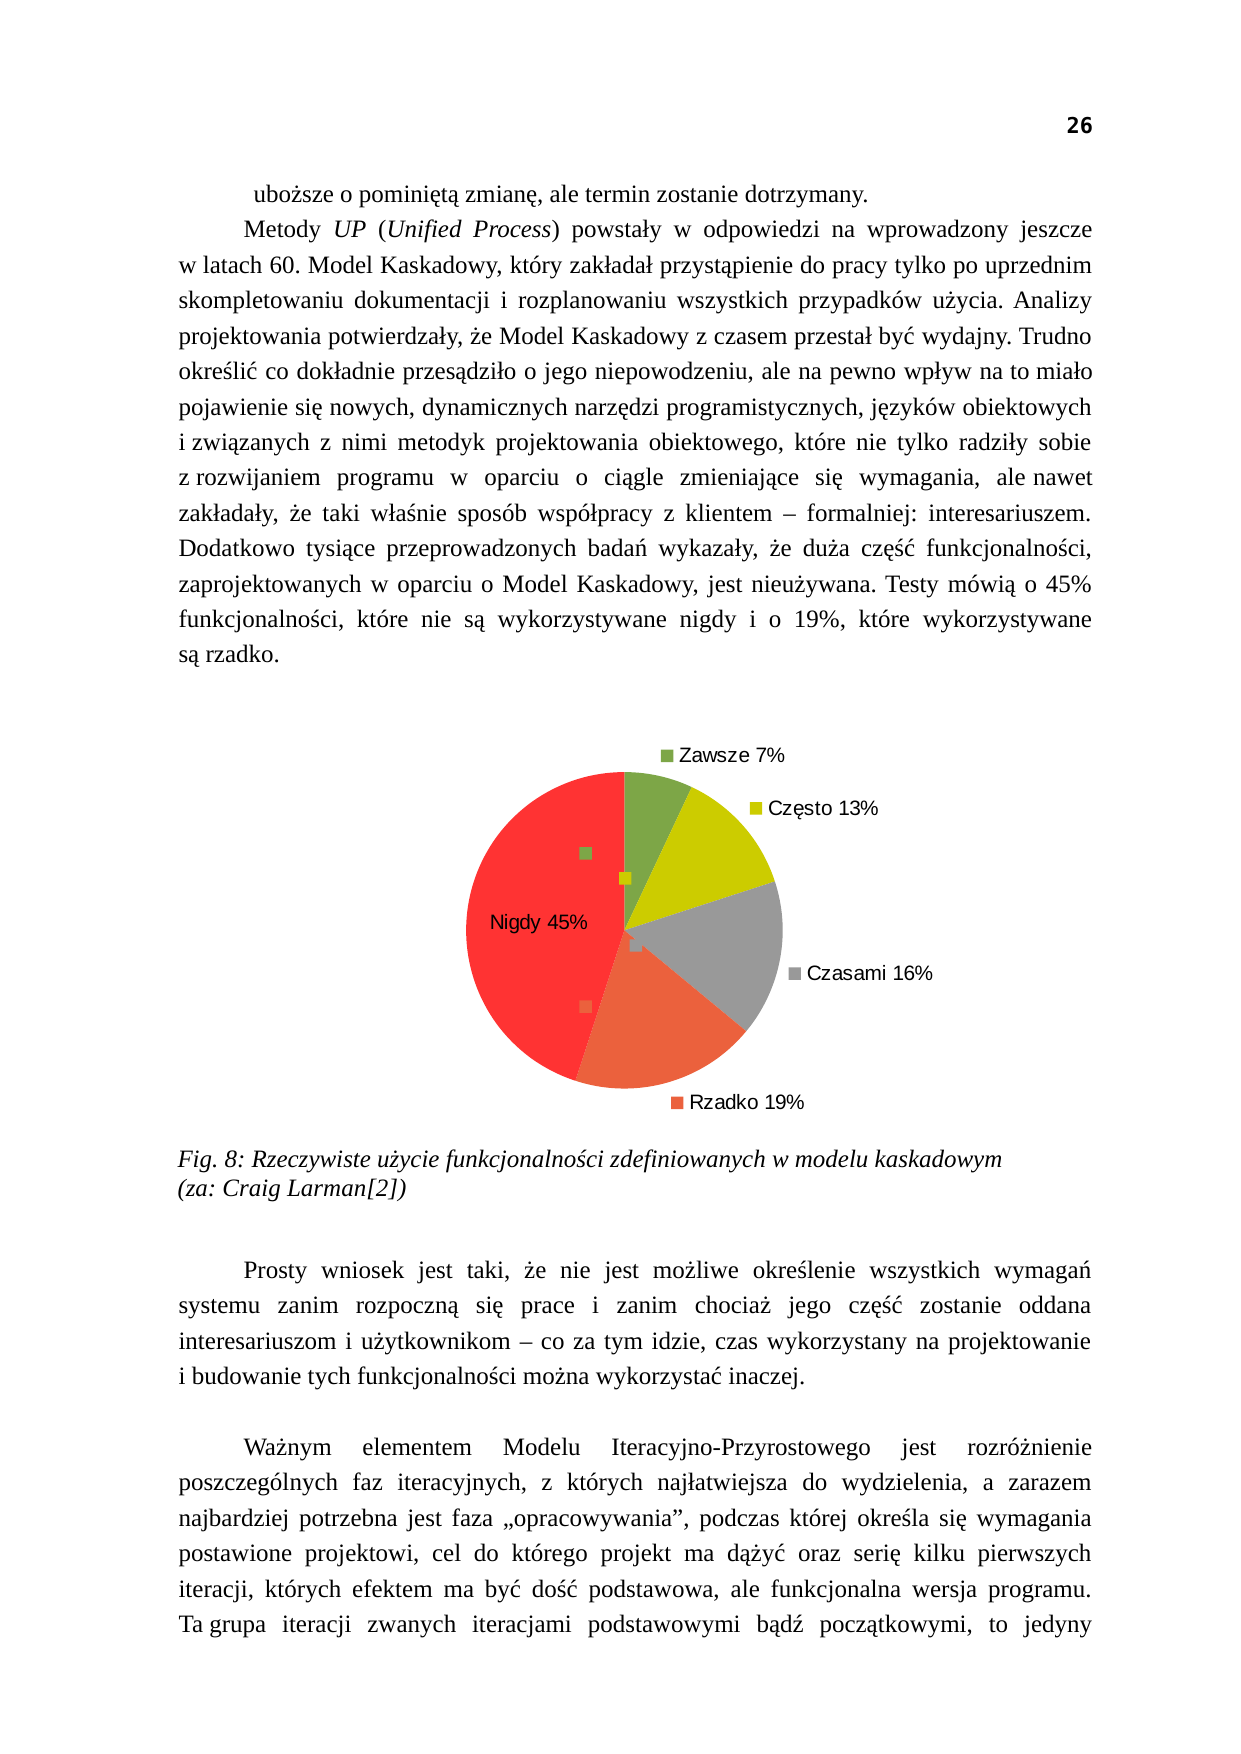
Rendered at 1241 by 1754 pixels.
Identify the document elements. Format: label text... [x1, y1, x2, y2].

text Ważnym elementem Modelu Iteracyjno-Przyrostowego jest rozróżnienie poszczególnych faz iteracyjnych, z których najłatwiejsza do wydzielenia, a zarazem najbardziej potrzebna jest faza „opracowywania”, podczas której określa się wymagania postawione projektowi, cel do którego projekt ma dążyć oraz serię kilku pierwszych iteracji, których efektem ma być dość podstawowa, ale funkcjonalna wersja programu. Ta grupa iteracji zwanych iteracjami podstawowymi bądź początkowymi, to jedyny [178, 1427, 1093, 1639]
text Metody UP (Unified Process) powstały w odpowiedzi na wprowadzony jeszcze w latach 60. Model Kaskadowy, który zakładał przystąpienie do pracy tylko po uprzednim skompletowaniu dokumentacji i rozplanowaniu wszystkich przypadków użycia. Analizy projektowania potwierdzały, że Model Kaskadowy z czasem przestał być wydajny. Trudno określić co dokładnie przesądziło o jego niepowodzeniu, ale na pewno wpływ na to miało pojawienie się nowych, dynamicznych narzędzi programistycznych, języków obiektowych i związanych z nimi metodyk projektowania obiektowego, które nie tylko radziły sobie z rozwijaniem programu w oparciu o ciągle zmieniające się wymagania, ale nawet zakładały, że taki właśnie sposób współpracy z klientem – formalniej: interesariuszem. Dodatkowo tysiące przeprowadzonych badań wykazały, że duża część funkcjonalności, zaprojektowanych w oparciu o Model Kaskadowy, jest nieużywana. Testy mówią o 45% funkcjonalności, które nie są wykorzystywane nigdy i o 19%, które wykorzystywane są rzadko. [178, 209, 1093, 670]
text Fig. 8: Rzeczywiste użycie funkcjonalności zdefiniowanych w modelu kaskadowym (za: Craig Larman[2]) [177, 1144, 1093, 1202]
list uboższe o pominiętą zmianę, ale termin zostanie dotrzymany. [216, 174, 1093, 209]
text Prosty wniosek jest taki, że nie jest możliwe określenie wszystkich wymagań systemu zanim rozpoczną się prace i zanim chociaż jego część zostanie oddana interesariuszom i użytkownikom – co za tym idzie, czas wykorzystany na projektowanie i budowanie tych funkcjonalności można wykorzystać inaczej. [178, 1250, 1093, 1392]
table_header [177, 705, 1093, 1132]
